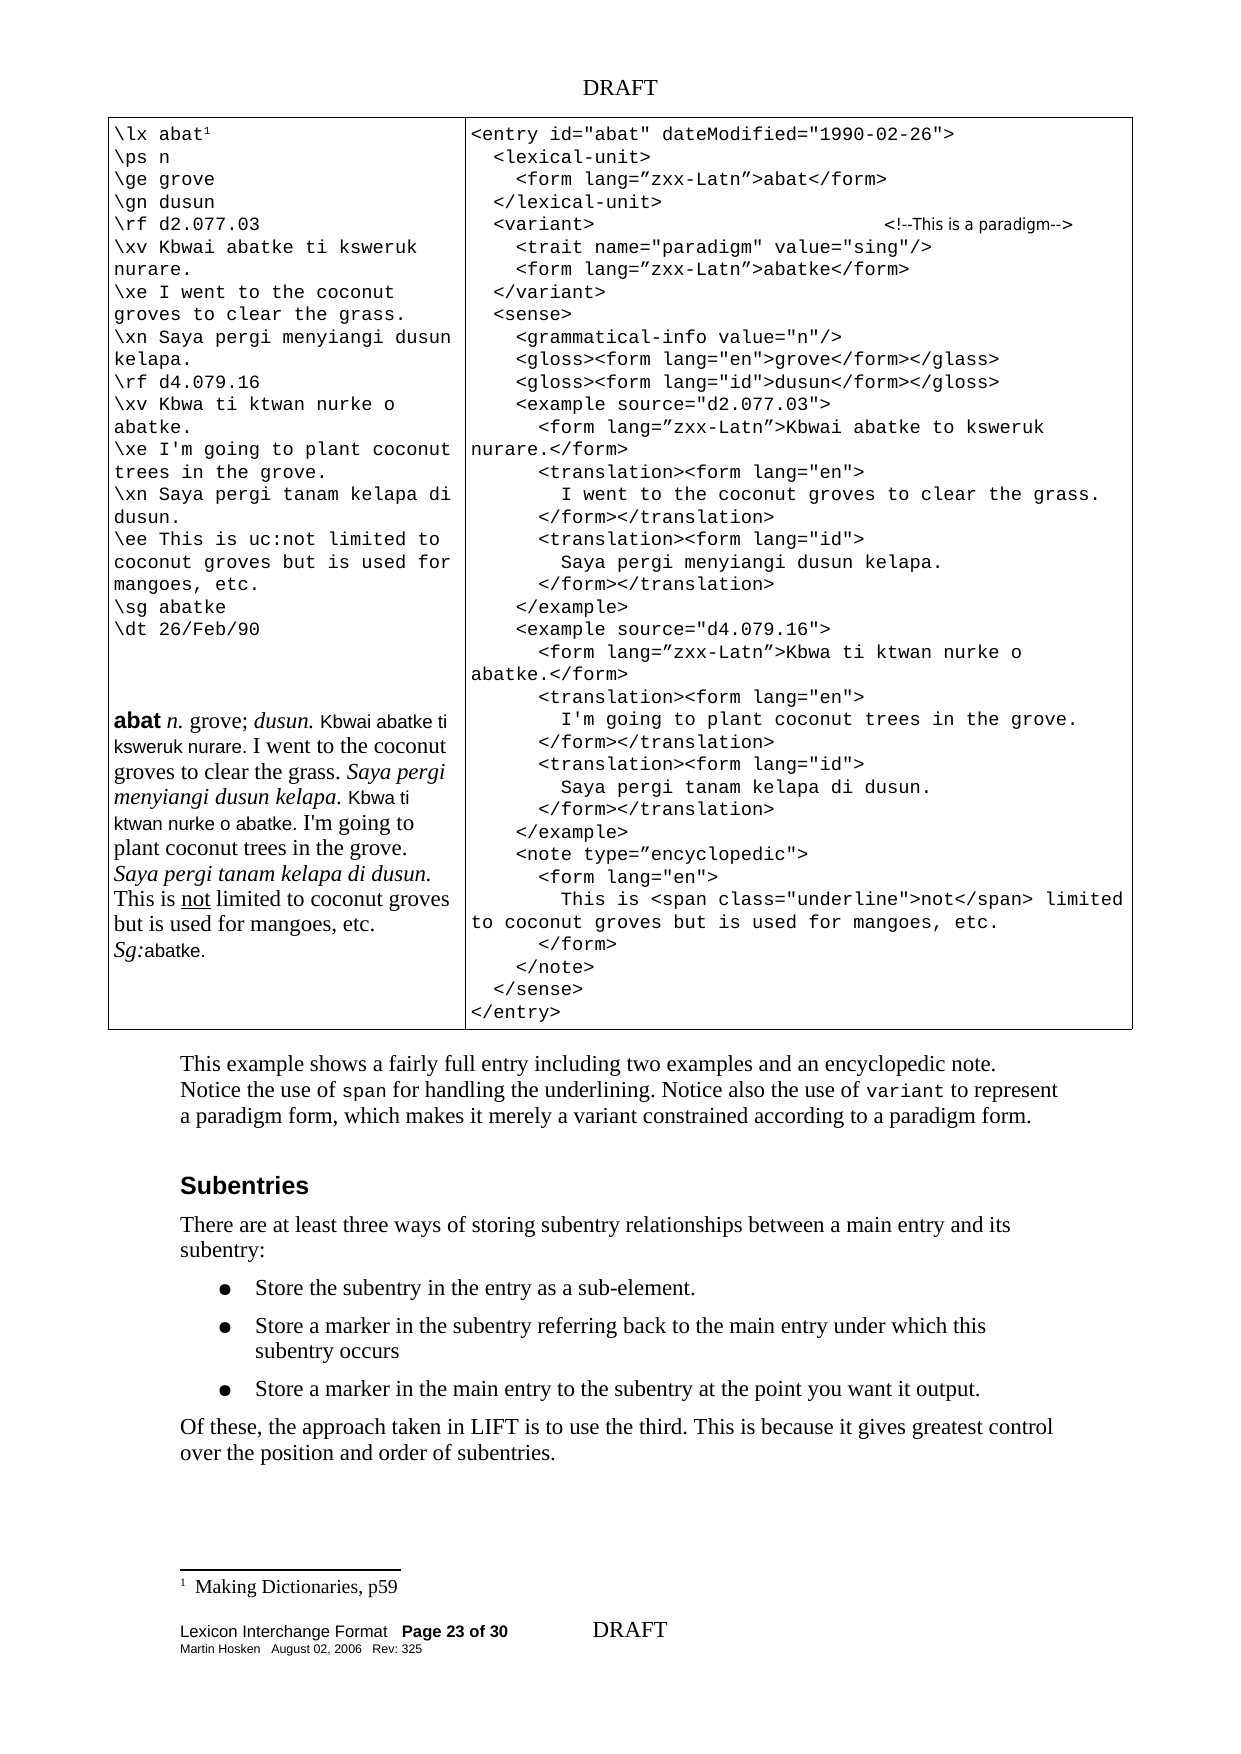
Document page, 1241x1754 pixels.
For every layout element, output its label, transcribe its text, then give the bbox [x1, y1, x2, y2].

list Store the subentry in the entry as a sub-element. [217, 1275, 1061, 1301]
list Store a marker in the main entry to the subentry at the point you want it output. [217, 1376, 1061, 1402]
table_header \lx abat \ps n \ge grove \gn dusun \rf d2.077.03 \xv Kbwai abatke ti ksweruk nurare. \xe I went to the coconut groves to clear the grass. \xn Saya pergi menyiangi dusun kelapa. \rf d4.079.16 \xv Kbwa ti ktwan nurke o abatke. \xe I'm going to plant coconut trees in the grove. \xn Saya pergi tanam kelapa di dusun. \ee This is uc:not limited to coconut groves but is used for mangoes, etc. \sg abatke \dt 26/Feb/90 abat n. grove; dusun. Kbwai abatke ti ksweruk nurare. I went to the coconut groves to clear the grass. Saya pergi menyiangi dusun kelapa. Kbwa ti ktwan nurke o abatke. I'm going to plant coconut trees in the grove. Saya pergi tanam kelapa di dusun. This is not limited to coconut groves but is used for mangoes, etc. Sg:abatke. [109, 118, 465, 1028]
table_header <entry id="abat" dateModified="1990-02-26"> <lexical-unit> <form lang=”zxx-Latn”>abat</form> </lexical-unit> <variant> <!--This is a paradigm--> <trait name="paradigm" value="sing"/> <form lang=”zxx-Latn”>abatke</form> </variant> <sense> <grammatical-info value="n"/> <gloss><form lang="en">grove</form></glass> <gloss><form lang="id">dusun</form></gloss> <example source="d2.077.03"> <form lang=”zxx-Latn”>Kbwai abatke to ksweruk nurare.</form> <translation><form lang="en"> I went to the coconut groves to clear the grass. </form></translation> <translation><form lang="id"> Saya pergi menyiangi dusun kelapa. </form></translation> </example> <example source="d4.079.16"> <form lang=”zxx-Latn”>Kbwa ti ktwan nurke o abatke.</form> <translation><form lang="en"> I'm going to plant coconut trees in the grove. </form></translation> <translation><form lang="id"> Saya pergi tanam kelapa di dusun. </form></translation> </example> <note type=”encyclopedic"> <form lang="en"> This is <span class="underline">not</span> limited to coconut groves but is used for mangoes, etc. </form> </note> </sense> </entry> [466, 118, 1132, 1028]
list Store a marker in the subentry referring back to the main entry under which this subentry occurs [217, 1313, 1061, 1364]
text This example shows a fairly full entry including two examples and an encyclopedic note. Notice the use of span for handling the underlining. Notice also the use of variant to represent a paradigm form, which makes it merely a variant constrained according to a paradigm form. [180, 1051, 1061, 1128]
subtitle Subentries [180, 1172, 1061, 1200]
text Of these, the approach taken in LIFT is to use the third. This is because it gives greatest control over the position and order of subentries. [180, 1414, 1061, 1465]
text There are at least three ways of storing subentry relationships between a main entry and its subentry: [180, 1212, 1061, 1263]
